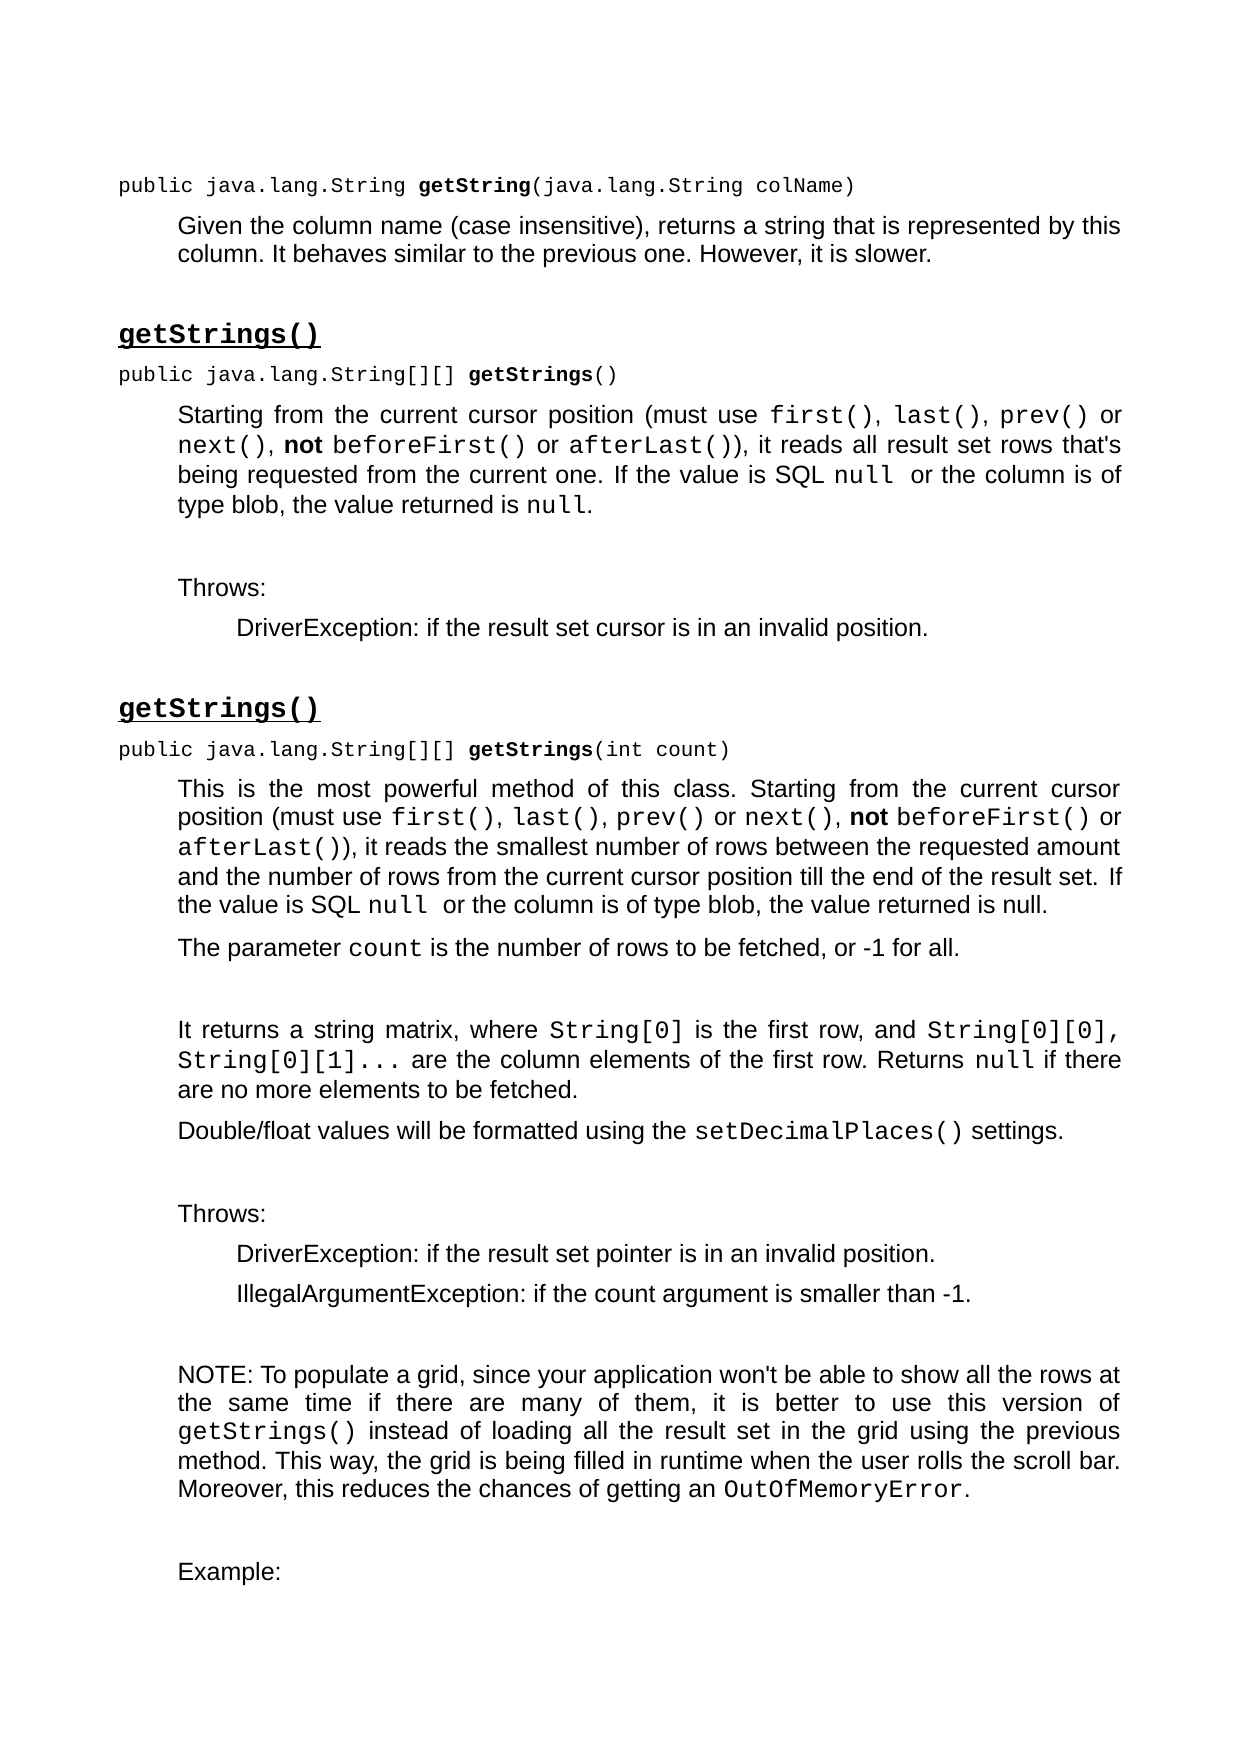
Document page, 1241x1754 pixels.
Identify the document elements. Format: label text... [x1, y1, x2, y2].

subtitle getStrings() [118, 694, 1122, 726]
subtitle getStrings() [118, 320, 1122, 352]
list Double/float values will be formatted using the setDecimalPlaces() settings. [177, 1117, 1122, 1147]
text public java.lang.String getString(java.lang.String colName) [118, 176, 1122, 199]
list Example: [177, 1557, 1122, 1585]
text Throws: [118, 1199, 1122, 1227]
list IllegalArgumentException: if the count argument is smaller than -1. [236, 1280, 1122, 1308]
text Throws: [118, 573, 1122, 601]
list It returns a string matrix, where String[0] is the first row, and String[0][0], String[0][1]... are the column elements of the first row. Returns null if there are no more elements to be fetched. [177, 1016, 1122, 1104]
list NOTE: To populate a grid, since your application won't be able to show all the rows at the same time if there are many of them, it is better to use this version of getStrings() instead of loading all the result set in the grid using the previous method. This way, the grid is being filled in runtime when the user rolls the scroll bar. Moreover, this reduces the chances of getting an OutOfMemoryError. [177, 1361, 1122, 1505]
list The parameter count is the number of rows to be fetched, or -1 for all. [177, 933, 1122, 963]
text public java.lang.String[][] getStrings(int count) [118, 739, 1122, 762]
list Starting from the current cursor position (must use first(), last(), prev() or next(), not beforeFirst() or afterLast()), it reads all result set rows that's being requested from the current one. If the value is SQL null or the column is of type blob, the value returned is null. [177, 400, 1122, 521]
text public java.lang.String[][] getStrings() [118, 364, 1122, 388]
list DriverException: if the result set cursor is in an invalid position. [236, 614, 1122, 642]
list DriverException: if the result set pointer is in an invalid position. [236, 1240, 1122, 1268]
list Given the column name (case insensitive), returns a string that is represented by this column. It behaves similar to the previous one. However, it is slower. [177, 212, 1122, 267]
list This is the most powerful method of this class. Starting from the current cursor position (must use first(), last(), prev() or next(), not beforeFirst() or afterLast()), it reads the smallest number of rows between the requested amount and the number of rows from the current cursor position till the end of the result set. If the value is SQL null or the column is of type blob, the value returned is null. [177, 775, 1122, 921]
